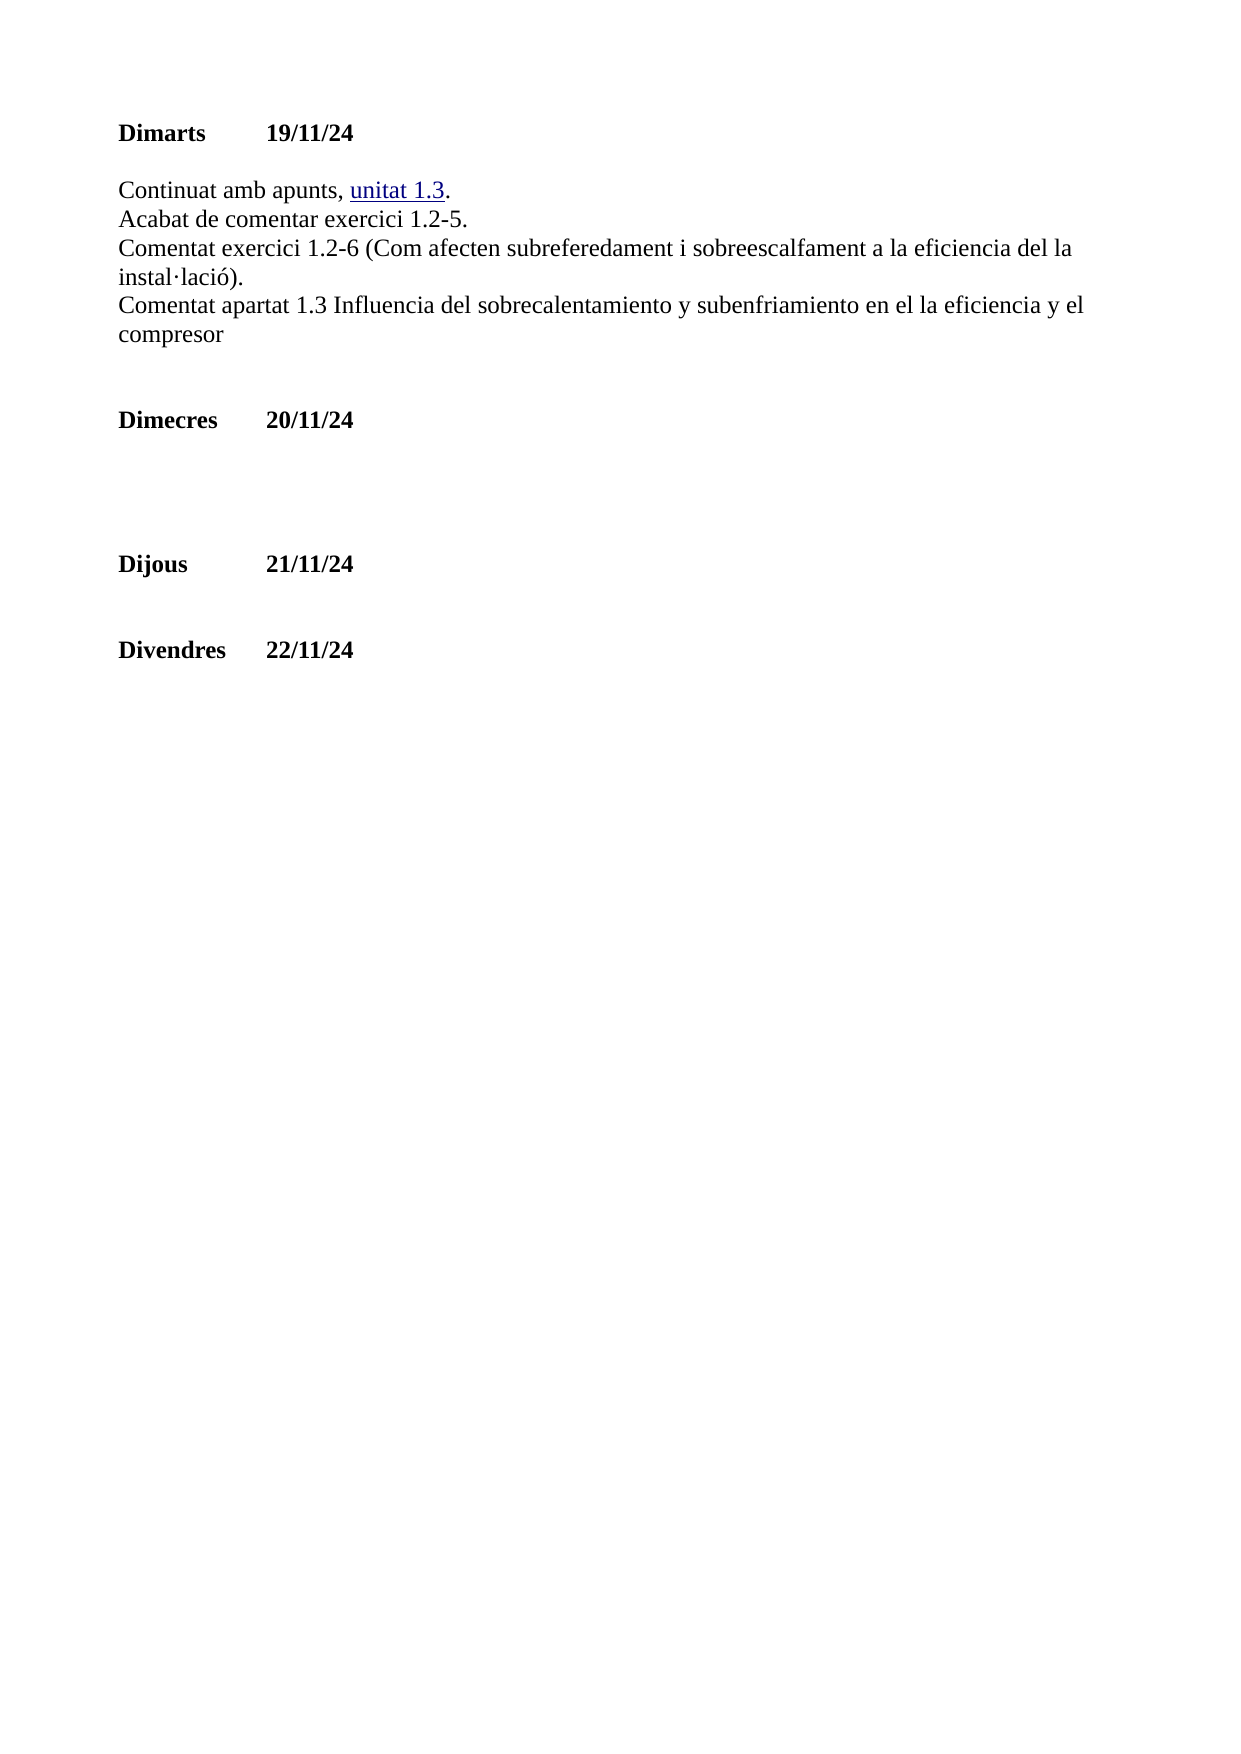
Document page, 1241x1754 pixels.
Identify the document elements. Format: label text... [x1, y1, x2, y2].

text Comentat apartat 1.3 Influencia del sobrecalentamiento y subenfriamiento en el la eficiencia y el compresor [118, 291, 1122, 348]
text Dimecres 20/11/24 [118, 406, 1122, 434]
text Acabat de comentar exercici 1.2-5. [118, 204, 1122, 233]
text Divendres 22/11/24 [118, 636, 1122, 664]
text Dijous 21/11/24 [118, 549, 1122, 578]
text Comentat exercici 1.2-6 (Com afecten subreferedament i sobreescalfament a la eficiencia del la instal·lació). [118, 233, 1122, 291]
text Dimarts 19/11/24 [118, 118, 1122, 147]
text Continuat amb apunts, unitat 1.3. [118, 176, 1122, 204]
